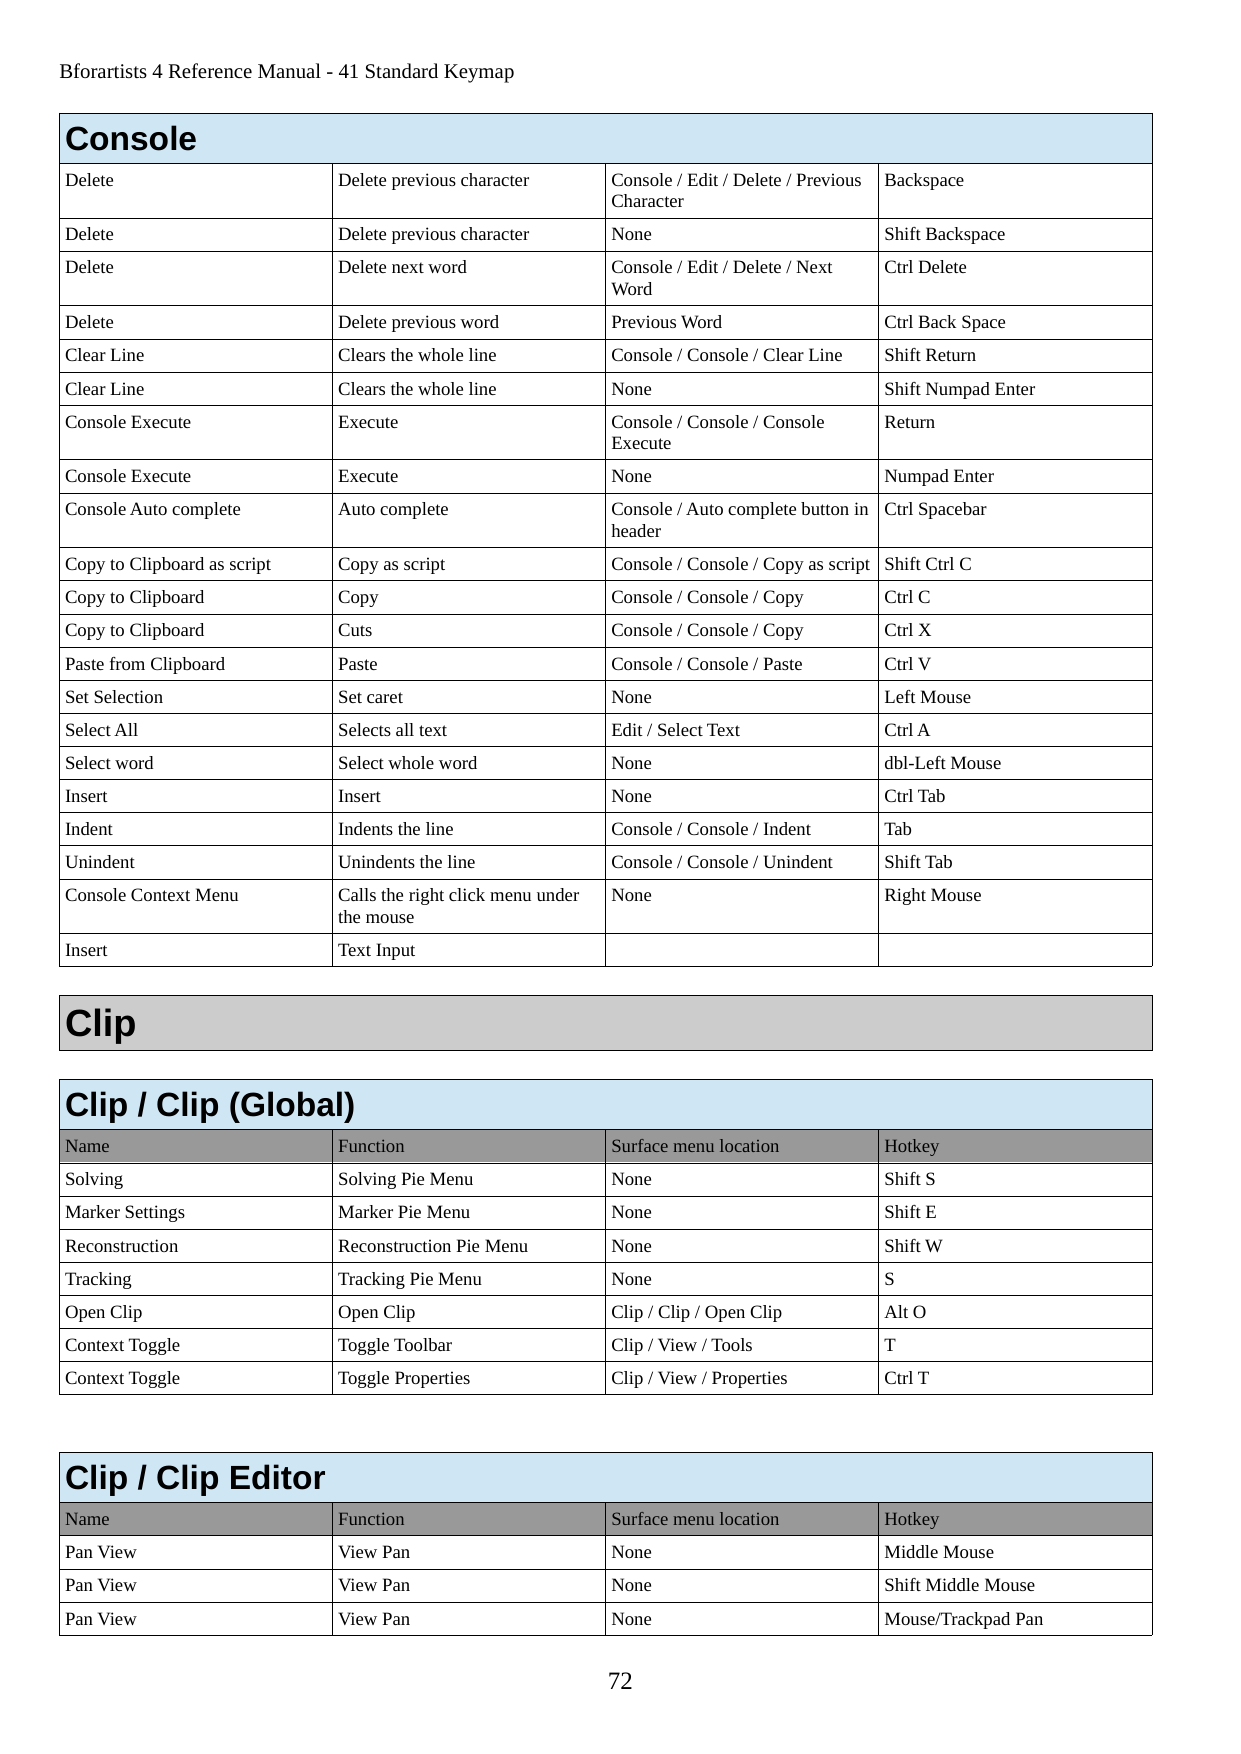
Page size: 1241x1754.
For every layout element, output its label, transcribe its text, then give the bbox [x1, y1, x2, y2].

table_cell Reconstruction Pie Menu [333, 1230, 605, 1262]
table_cell Text Input [333, 934, 605, 966]
table_cell Return [879, 406, 1152, 459]
table_cell None [606, 780, 878, 812]
table_cell Unindent [60, 846, 332, 878]
table_cell Shift Ctrl C [879, 548, 1152, 580]
table_cell Console Execute [60, 460, 332, 492]
table_cell Delete [60, 306, 332, 338]
table_cell Copy to Clipboard [60, 615, 332, 647]
table_cell Alt O [879, 1296, 1152, 1328]
table_cell Shift Return [879, 340, 1152, 372]
table_cell View Pan [333, 1536, 605, 1568]
table_cell None [606, 747, 878, 779]
table_cell Set caret [333, 681, 605, 713]
table_cell Context Toggle [60, 1362, 332, 1394]
table_cell Shift Backspace [879, 219, 1152, 251]
table_cell Insert [333, 780, 605, 812]
table_cell Numpad Enter [879, 460, 1152, 492]
table_cell S [879, 1263, 1152, 1295]
table_cell None [606, 880, 878, 933]
table_cell Shift W [879, 1230, 1152, 1262]
table_cell None [606, 219, 878, 251]
table_cell Open Clip [333, 1296, 605, 1328]
table_cell Cuts [333, 615, 605, 647]
table_cell Indents the line [333, 813, 605, 845]
table_cell Unindents the line [333, 846, 605, 878]
table_cell Console / Console / Copy as script [606, 548, 878, 580]
table_cell Delete previous word [333, 306, 605, 338]
table_cell Ctrl Back Space [879, 306, 1152, 338]
table_cell Tab [879, 813, 1152, 845]
table_cell Set Selection [60, 681, 332, 713]
table_cell Ctrl V [879, 648, 1152, 680]
table_cell Hotkey [879, 1503, 1152, 1535]
table_cell Clears the whole line [333, 373, 605, 405]
table_cell Toggle Properties [333, 1362, 605, 1394]
table_cell Paste from Clipboard [60, 648, 332, 680]
table_cell Console / Edit / Delete / Next Word [606, 252, 878, 305]
table_cell Surface menu location [606, 1503, 878, 1535]
table_cell Indent [60, 813, 332, 845]
table_cell Delete previous character [333, 219, 605, 251]
table_cell None [606, 373, 878, 405]
table_cell Clip / Clip / Open Clip [606, 1296, 878, 1328]
table_cell None [606, 1263, 878, 1295]
table_header Clip [60, 996, 1152, 1050]
table_cell Paste [333, 648, 605, 680]
table_cell Copy [333, 581, 605, 613]
table_cell Pan View [60, 1570, 332, 1602]
table_cell None [606, 1230, 878, 1262]
table_cell Context Toggle [60, 1329, 332, 1361]
table_cell Solving [60, 1164, 332, 1196]
table_cell Console / Console / Paste [606, 648, 878, 680]
table_cell Shift Middle Mouse [879, 1570, 1152, 1602]
table_cell Delete previous character [333, 164, 605, 217]
table_cell Insert [60, 780, 332, 812]
table_cell Marker Settings [60, 1197, 332, 1229]
table_cell Mouse/Trackpad Pan [879, 1603, 1152, 1635]
table_cell Edit / Select Text [606, 714, 878, 746]
table_cell Ctrl X [879, 615, 1152, 647]
table_cell Calls the right click menu under the mouse [333, 880, 605, 933]
table_cell Select word [60, 747, 332, 779]
table_cell None [606, 1570, 878, 1602]
table_cell Shift S [879, 1164, 1152, 1196]
table_cell Console Auto complete [60, 494, 332, 547]
table_header Clip / Clip Editor [60, 1453, 1152, 1502]
table_cell Pan View [60, 1603, 332, 1635]
table_cell None [606, 681, 878, 713]
table_cell Clip / View / Tools [606, 1329, 878, 1361]
table_cell Auto complete [333, 494, 605, 547]
table_cell View Pan [333, 1570, 605, 1602]
table_cell View Pan [333, 1603, 605, 1635]
table_cell Console / Console / Copy [606, 615, 878, 647]
table_cell Execute [333, 460, 605, 492]
table_cell Open Clip [60, 1296, 332, 1328]
table_cell Toggle Toolbar [333, 1329, 605, 1361]
table_cell Copy as script [333, 548, 605, 580]
table_cell Ctrl T [879, 1362, 1152, 1394]
table_cell Name [60, 1130, 332, 1162]
table_cell Console Execute [60, 406, 332, 459]
table_cell Tracking [60, 1263, 332, 1295]
table_cell None [606, 1164, 878, 1196]
table_cell Console / Console / Console Execute [606, 406, 878, 459]
table_cell Execute [333, 406, 605, 459]
table_cell Console / Console / Copy [606, 581, 878, 613]
table_cell Ctrl Spacebar [879, 494, 1152, 547]
table_cell Backspace [879, 164, 1152, 217]
table_cell Shift Numpad Enter [879, 373, 1152, 405]
table_cell Copy to Clipboard [60, 581, 332, 613]
table_cell Pan View [60, 1536, 332, 1568]
table_cell Console / Edit / Delete / Previous Character [606, 164, 878, 217]
table_cell None [606, 1603, 878, 1635]
table_cell dbl-Left Mouse [879, 747, 1152, 779]
table_cell Shift Tab [879, 846, 1152, 878]
table_cell Ctrl A [879, 714, 1152, 746]
table_cell Previous Word [606, 306, 878, 338]
table_cell Select All [60, 714, 332, 746]
table_cell Function [333, 1503, 605, 1535]
table_cell Console / Console / Indent [606, 813, 878, 845]
table_cell Select whole word [333, 747, 605, 779]
table_cell Delete next word [333, 252, 605, 305]
table_cell Console / Console / Unindent [606, 846, 878, 878]
table_cell Solving Pie Menu [333, 1164, 605, 1196]
table_cell Delete [60, 164, 332, 217]
table_cell None [606, 1197, 878, 1229]
table_cell Left Mouse [879, 681, 1152, 713]
table_cell Selects all text [333, 714, 605, 746]
table_cell [606, 934, 878, 966]
table_cell Name [60, 1503, 332, 1535]
table_cell Console Context Menu [60, 880, 332, 933]
table_cell Copy to Clipboard as script [60, 548, 332, 580]
table_cell Tracking Pie Menu [333, 1263, 605, 1295]
table_header Clip / Clip (Global) [60, 1080, 1152, 1129]
table_cell Clear Line [60, 373, 332, 405]
table_cell Function [333, 1130, 605, 1162]
table_cell Shift E [879, 1197, 1152, 1229]
table_cell Console / Auto complete button in header [606, 494, 878, 547]
table_cell None [606, 460, 878, 492]
table_cell Surface menu location [606, 1130, 878, 1162]
table_cell Clears the whole line [333, 340, 605, 372]
table_cell [879, 934, 1152, 966]
table_cell None [606, 1536, 878, 1568]
table_cell T [879, 1329, 1152, 1361]
table_cell Delete [60, 252, 332, 305]
table_cell Marker Pie Menu [333, 1197, 605, 1229]
table_cell Right Mouse [879, 880, 1152, 933]
table_header Console [60, 114, 1152, 163]
table_cell Delete [60, 219, 332, 251]
table_cell Ctrl Delete [879, 252, 1152, 305]
table_cell Console / Console / Clear Line [606, 340, 878, 372]
table_cell Ctrl Tab [879, 780, 1152, 812]
table_cell Middle Mouse [879, 1536, 1152, 1568]
table_cell Hotkey [879, 1130, 1152, 1162]
table_cell Clip / View / Properties [606, 1362, 878, 1394]
table_cell Clear Line [60, 340, 332, 372]
table_cell Reconstruction [60, 1230, 332, 1262]
table_cell Ctrl C [879, 581, 1152, 613]
table_cell Insert [60, 934, 332, 966]
